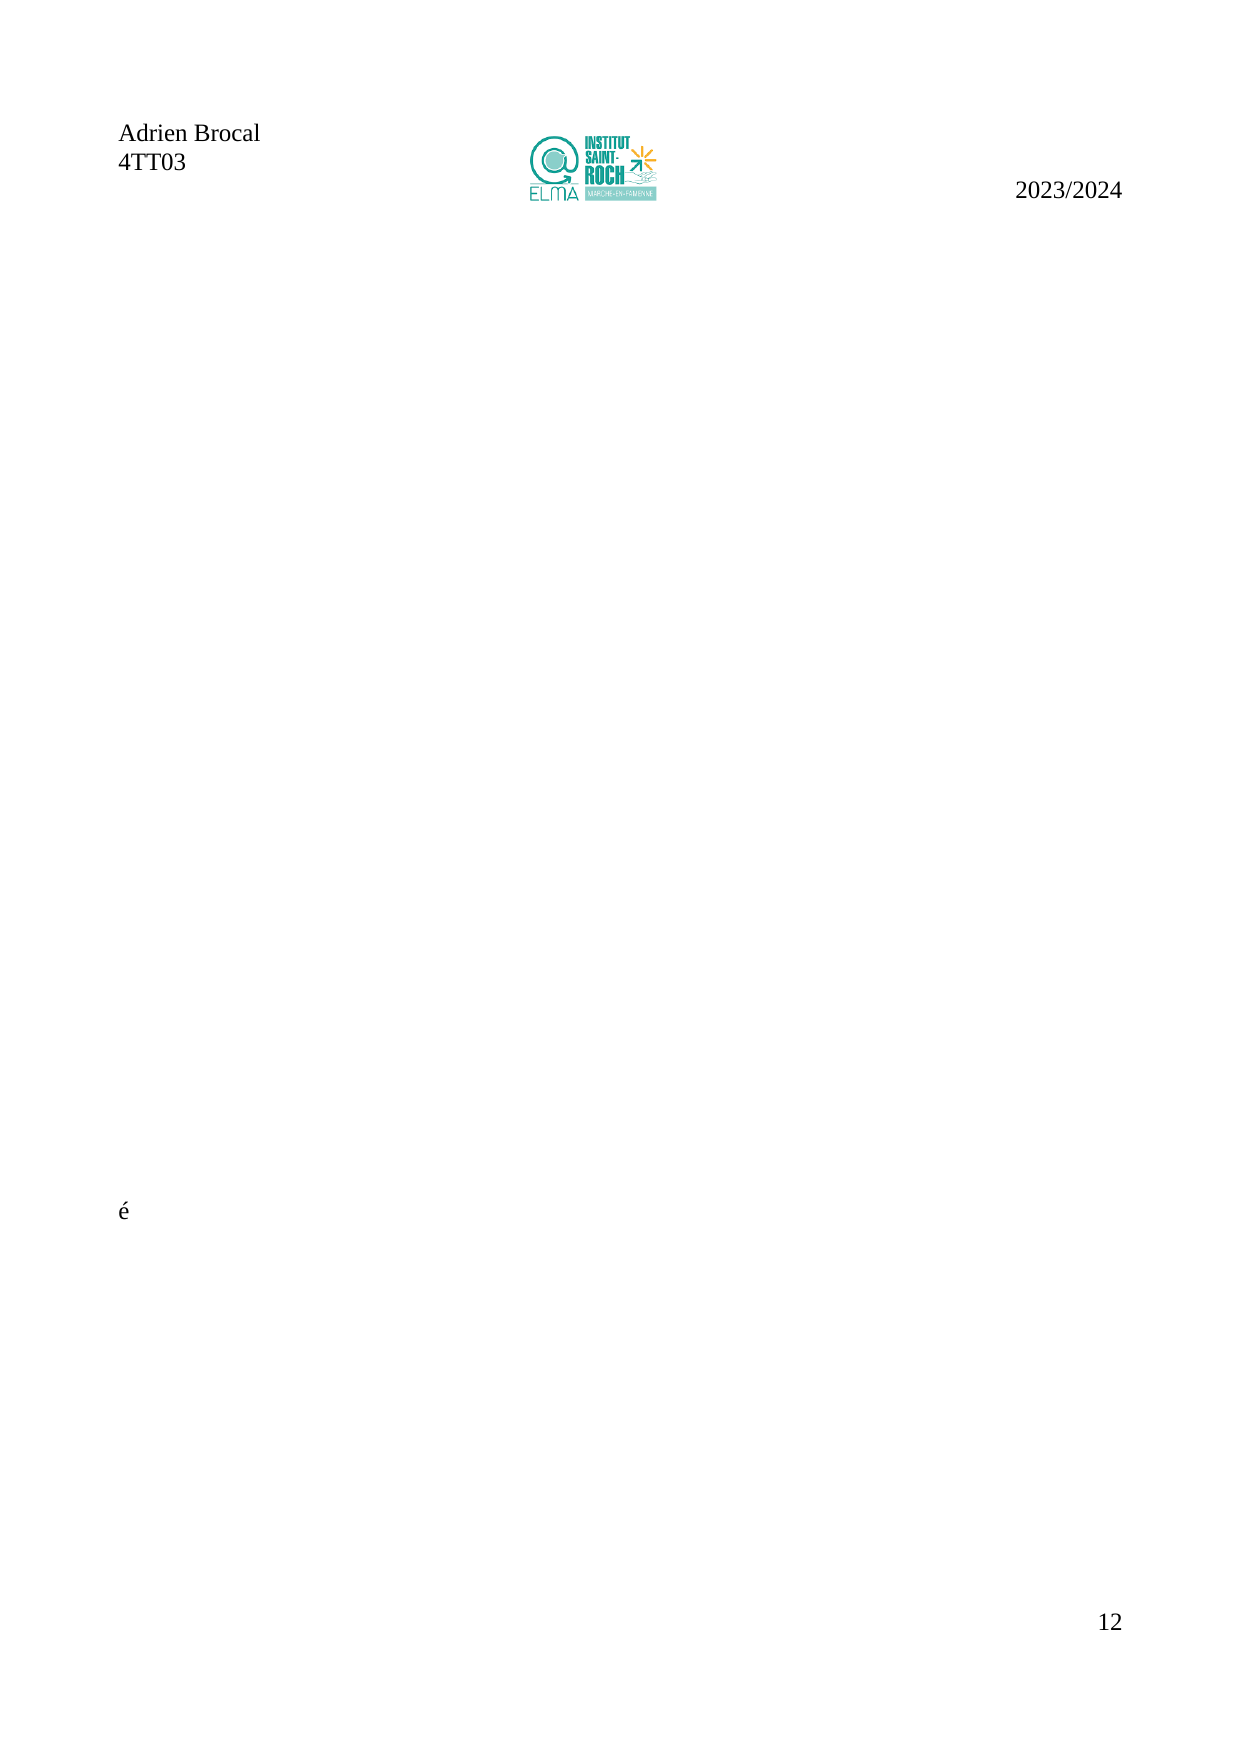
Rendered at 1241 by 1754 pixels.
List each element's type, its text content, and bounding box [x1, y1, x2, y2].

picture [511, 86, 664, 240]
text é [118, 1196, 1122, 1224]
